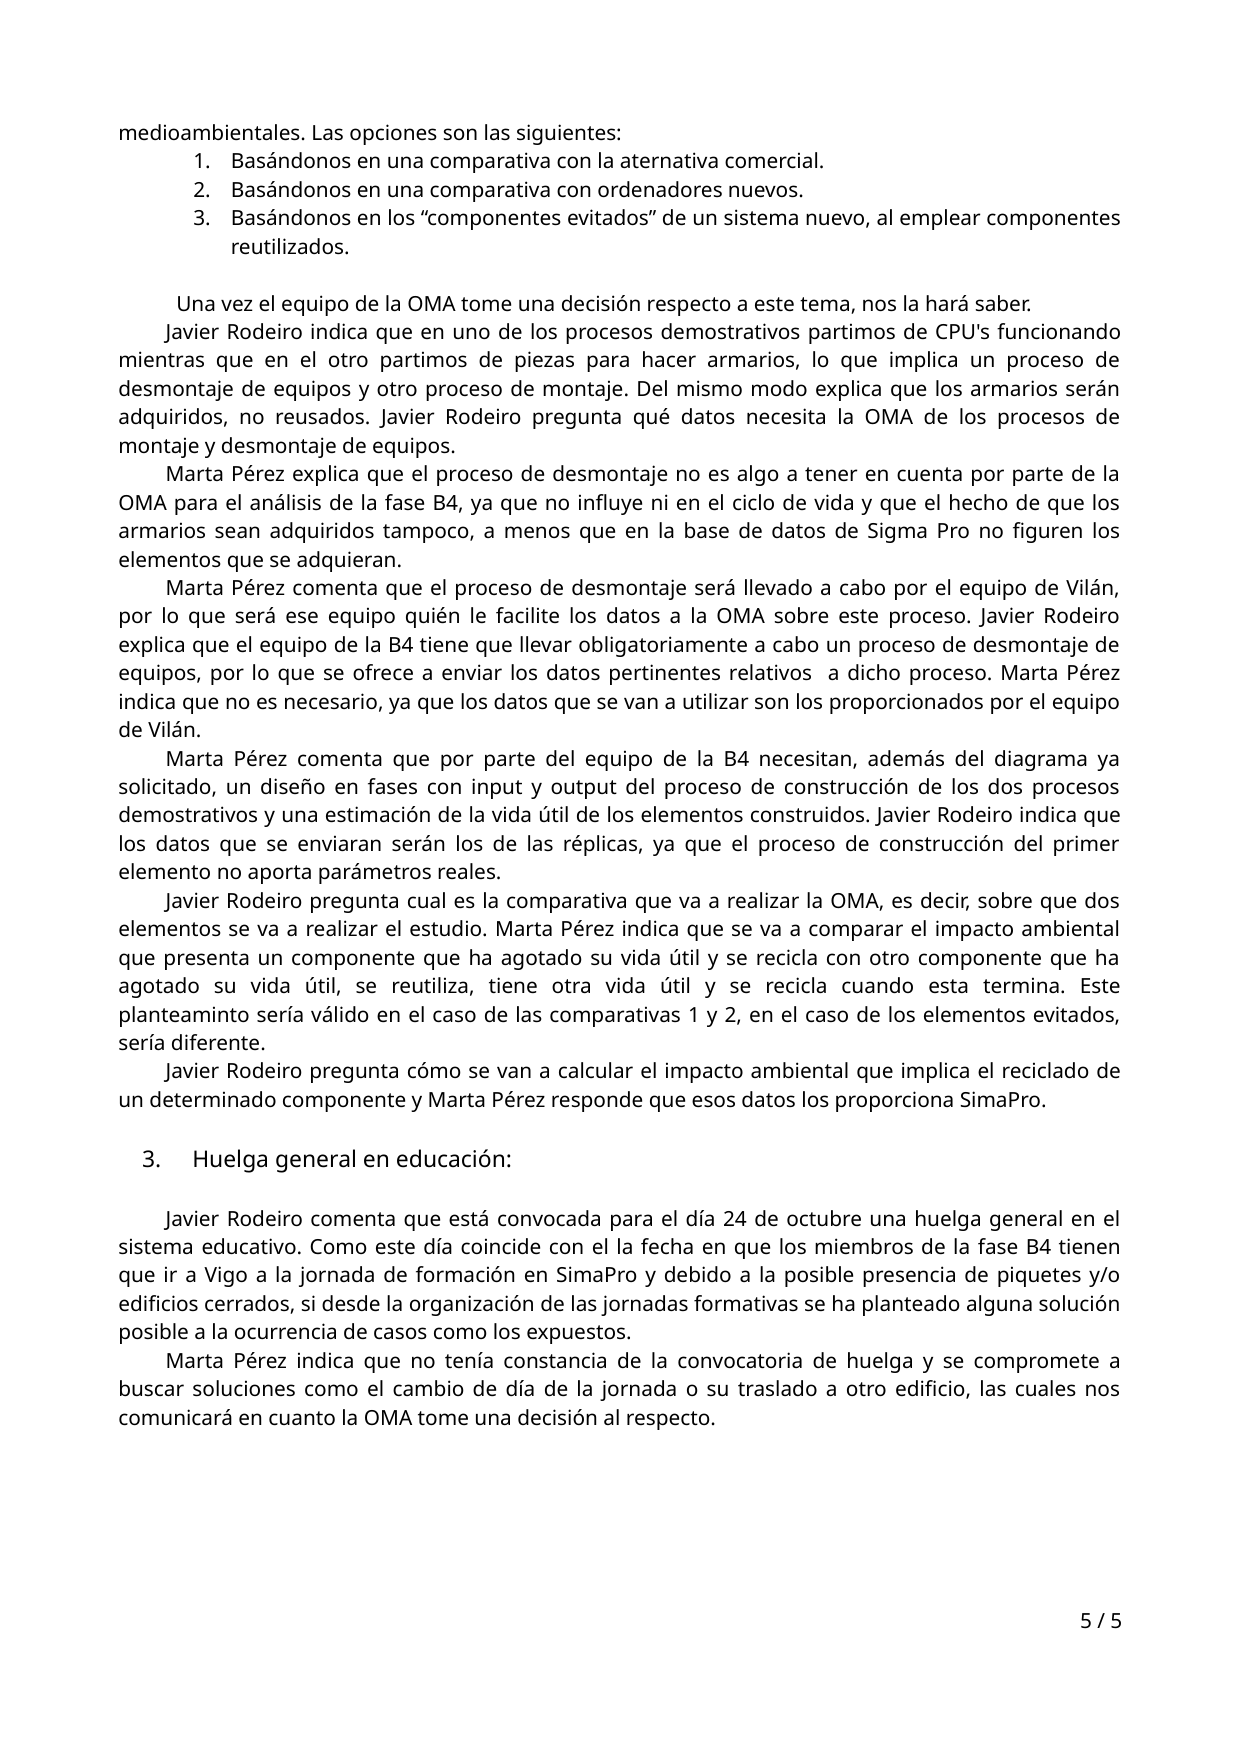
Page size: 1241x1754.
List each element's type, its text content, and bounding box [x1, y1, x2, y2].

text Marta Pérez explica que el proceso de desmontaje no es algo a tener en cuenta por parte de la OMA para el análisis de la fase B4, ya que no influye ni en el ciclo de vida y que el hecho de que los armarios sean adquiridos tampoco, a menos que en la base de datos de Sigma Pro no figuren los elementos que se adquieran. [118, 459, 1122, 573]
text Marta Pérez indica que no tenía constancia de la convocatoria de huelga y se compromete a buscar soluciones como el cambio de día de la jornada o su traslado a otro edificio, las cuales nos comunicará en cuanto la OMA tome una decisión al respecto. [118, 1346, 1122, 1431]
text Marta Pérez comenta que el proceso de desmontaje será llevado a cabo por el equipo de Vilán, por lo que será ese equipo quién le facilite los datos a la OMA sobre este proceso. Javier Rodeiro explica que el equipo de la B4 tiene que llevar obligatoriamente a cabo un proceso de desmontaje de equipos, por lo que se ofrece a enviar los datos pertinentes relativos a dicho proceso. Marta Pérez indica que no es necesario, ya que los datos que se van a utilizar son los proporcionados por el equipo de Vilán. [118, 573, 1122, 744]
list Basándonos en una comparativa con la aternativa comercial. [193, 147, 1122, 175]
text Javier Rodeiro comenta que está convocada para el día 24 de octubre una huelga general en el sistema educativo. Como este día coincide con el la fecha en que los miembros de la fase B4 tienen que ir a Vigo a la jornada de formación en SimaPro y debido a la posible presencia de piquetes y/o edificios cerrados, si desde la organización de las jornadas formativas se ha planteado alguna solución posible a la ocurrencia de casos como los expuestos. [118, 1204, 1122, 1346]
text 3. Huelga general en educación: [118, 1143, 1122, 1174]
text Javier Rodeiro pregunta cómo se van a calcular el impacto ambiental que implica el reciclado de un determinado componente y Marta Pérez responde que esos datos los proporciona SimaPro. [118, 1057, 1122, 1113]
list Basándonos en una comparativa con ordenadores nuevos. [193, 175, 1122, 203]
text medioambientales. Las opciones son las siguientes: [118, 118, 1122, 147]
list Una vez el equipo de la OMA tome una decisión respecto a este tema, nos la hará saber. [176, 289, 1122, 317]
list Basándonos en los “componentes evitados” de un sistema nuevo, al emplear componentes reutilizados. [193, 203, 1122, 260]
text Marta Pérez comenta que por parte del equipo de la B4 necesitan, además del diagrama ya solicitado, un diseño en fases con input y output del proceso de construcción de los dos procesos demostrativos y una estimación de la vida útil de los elementos construidos. Javier Rodeiro indica que los datos que se enviaran serán los de las réplicas, ya que el proceso de construcción del primer elemento no aporta parámetros reales. [118, 744, 1122, 886]
text Javier Rodeiro pregunta cual es la comparativa que va a realizar la OMA, es decir, sobre que dos elementos se va a realizar el estudio. Marta Pérez indica que se va a comparar el impacto ambiental que presenta un componente que ha agotado su vida útil y se recicla con otro componente que ha agotado su vida útil, se reutiliza, tiene otra vida útil y se recicla cuando esta termina. Este planteaminto sería válido en el caso de las comparativas 1 y 2, en el caso de los elementos evitados, sería diferente. [118, 886, 1122, 1057]
text Javier Rodeiro indica que en uno de los procesos demostrativos partimos de CPU's funcionando mientras que en el otro partimos de piezas para hacer armarios, lo que implica un proceso de desmontaje de equipos y otro proceso de montaje. Del mismo modo explica que los armarios serán adquiridos, no reusados. Javier Rodeiro pregunta qué datos necesita la OMA de los procesos de montaje y desmontaje de equipos. [118, 317, 1122, 459]
